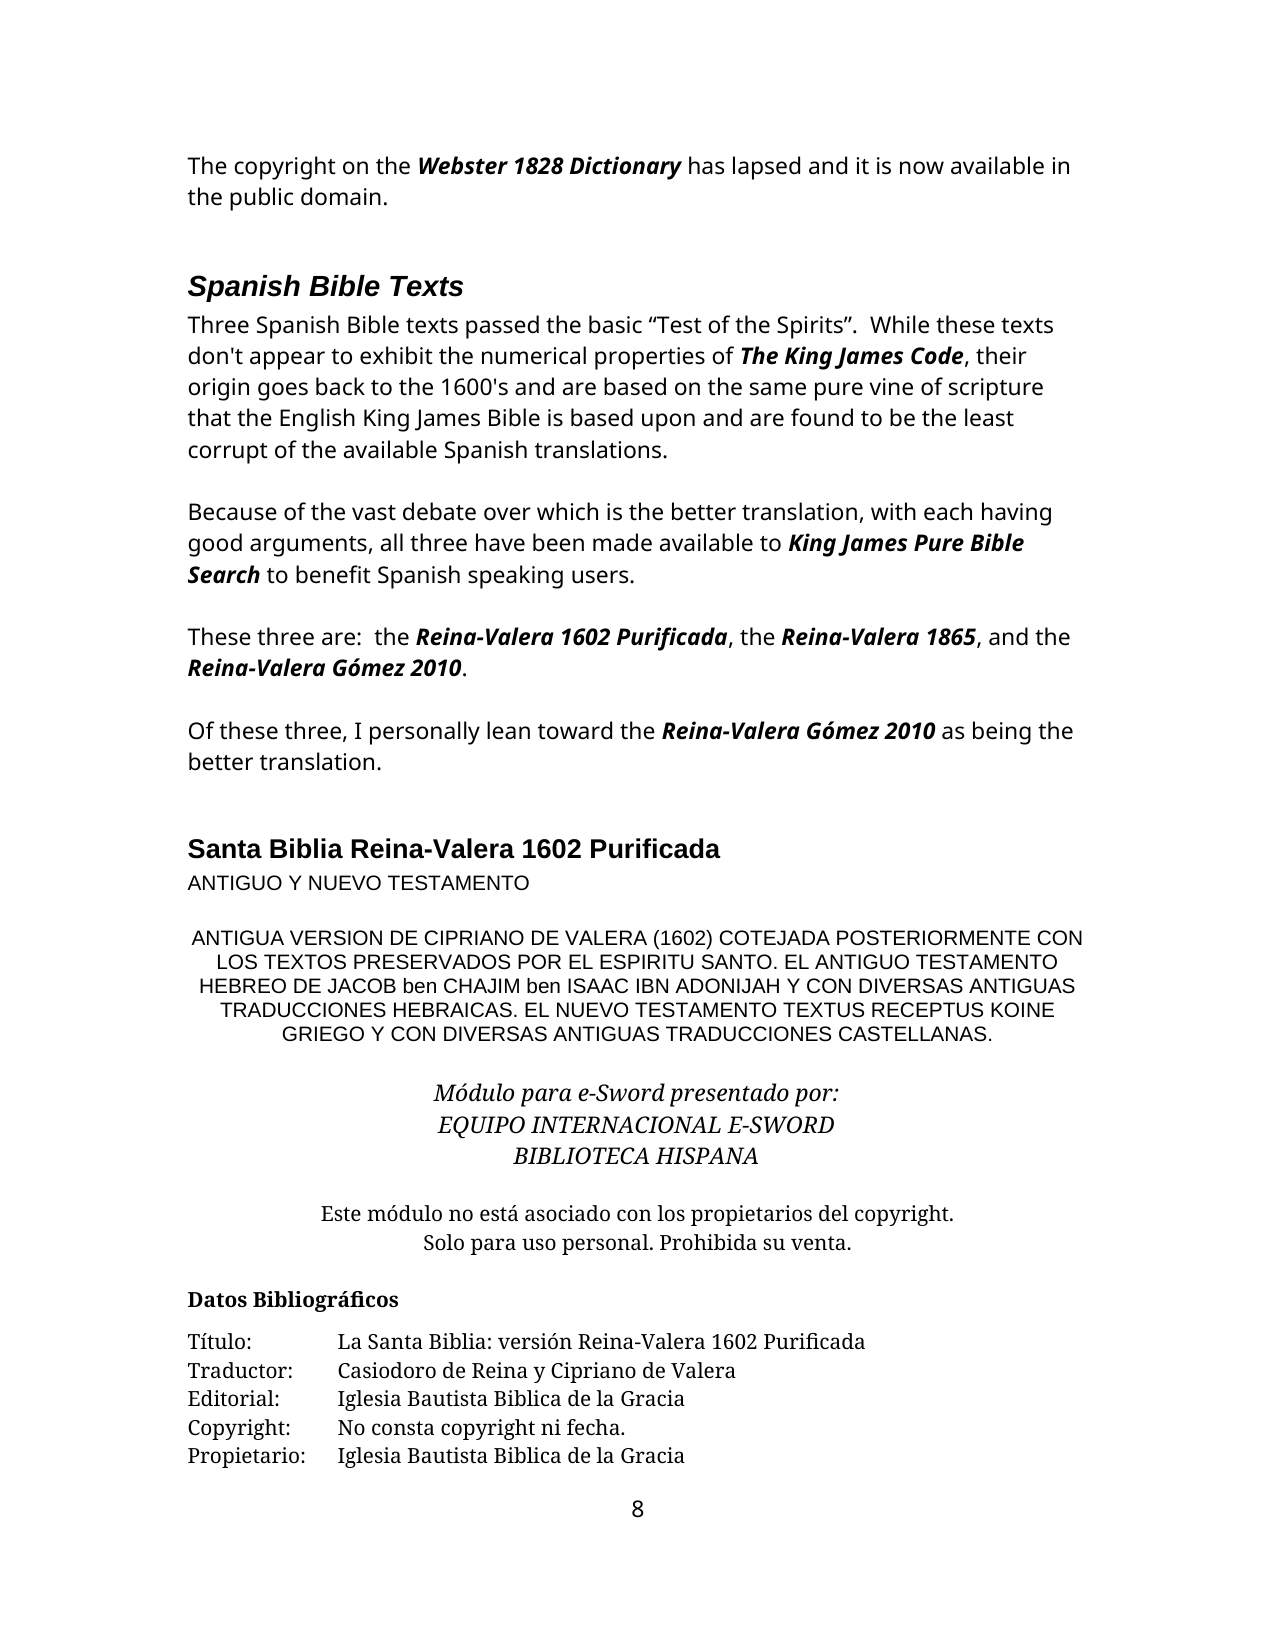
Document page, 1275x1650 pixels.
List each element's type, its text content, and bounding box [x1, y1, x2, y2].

text ANTIGUO Y NUEVO TESTAMENTO [187, 871, 1087, 895]
text BIBLIOTECA HISPANA [187, 1140, 1087, 1171]
text Módulo para e-Sword presentado por: [187, 1077, 1087, 1108]
subtitle Santa Biblia Reina-Valera 1602 Purificada [187, 833, 1087, 865]
text Este módulo no está asociado con los propietarios del copyright. [187, 1199, 1087, 1228]
text ANTIGUA VERSION DE CIPRIANO DE VALERA (1602) COTEJADA POSTERIORMENTE CON LOS TEXTOS PRESERVADOS POR EL ESPIRITU SANTO. EL ANTIGUO TESTAMENTO HEBREO DE JACOB ben CHAJIM ben ISAAC IBN ADONIJAH Y CON DIVERSAS ANTIGUAS TRADUCCIONES HEBRAICAS. EL NUEVO TESTAMENTO TEXTUS RECEPTUS KOINE GRIEGO Y CON DIVERSAS ANTIGUAS TRADUCCIONES CASTELLANAS. [187, 926, 1087, 1046]
text Solo para uso personal. Prohibida su venta. [187, 1228, 1087, 1256]
text Because of the vast debate over which is the better translation, with each having good arguments, all three have been made available to King James Pure Bible Search to benefit Spanish speaking users. [187, 496, 1087, 590]
text Three Spanish Bible texts passed the basic “Test of the Spirits”. While these texts don't appear to exhibit the numerical properties of The King James Code, their origin goes back to the 1600's and are based on the same pure vine of scripture that the English King James Bible is based upon and are found to be the least corrupt of the available Spanish translations. [187, 308, 1087, 465]
text Copyright: No consta copyright ni fecha. [187, 1413, 1087, 1441]
text Editorial: Iglesia Bautista Biblica de la Gracia [187, 1384, 1087, 1413]
text Título: La Santa Biblia: versión Reina-Valera 1602 Purificada [187, 1327, 1087, 1356]
text Of these three, I personally lean toward the Reina-Valera Gómez 2010 as being the better translation. [187, 715, 1087, 777]
text Traductor: Casiodoro de Reina y Cipriano de Valera [187, 1356, 1087, 1384]
subtitle Spanish Bible Texts [187, 269, 1087, 302]
text These three are: the Reina-Valera 1602 Purificada, the Reina-Valera 1865, and the Reina-Valera Gómez 2010. [187, 621, 1087, 683]
text Datos Bibliográficos [187, 1285, 1087, 1313]
text The copyright on the Webster 1828 Dictionary has lapsed and it is now available in the public domain. [187, 150, 1087, 212]
text EQUIPO INTERNACIONAL E-SWORD [187, 1108, 1087, 1140]
text Propietario: Iglesia Bautista Biblica de la Gracia [187, 1441, 1087, 1469]
